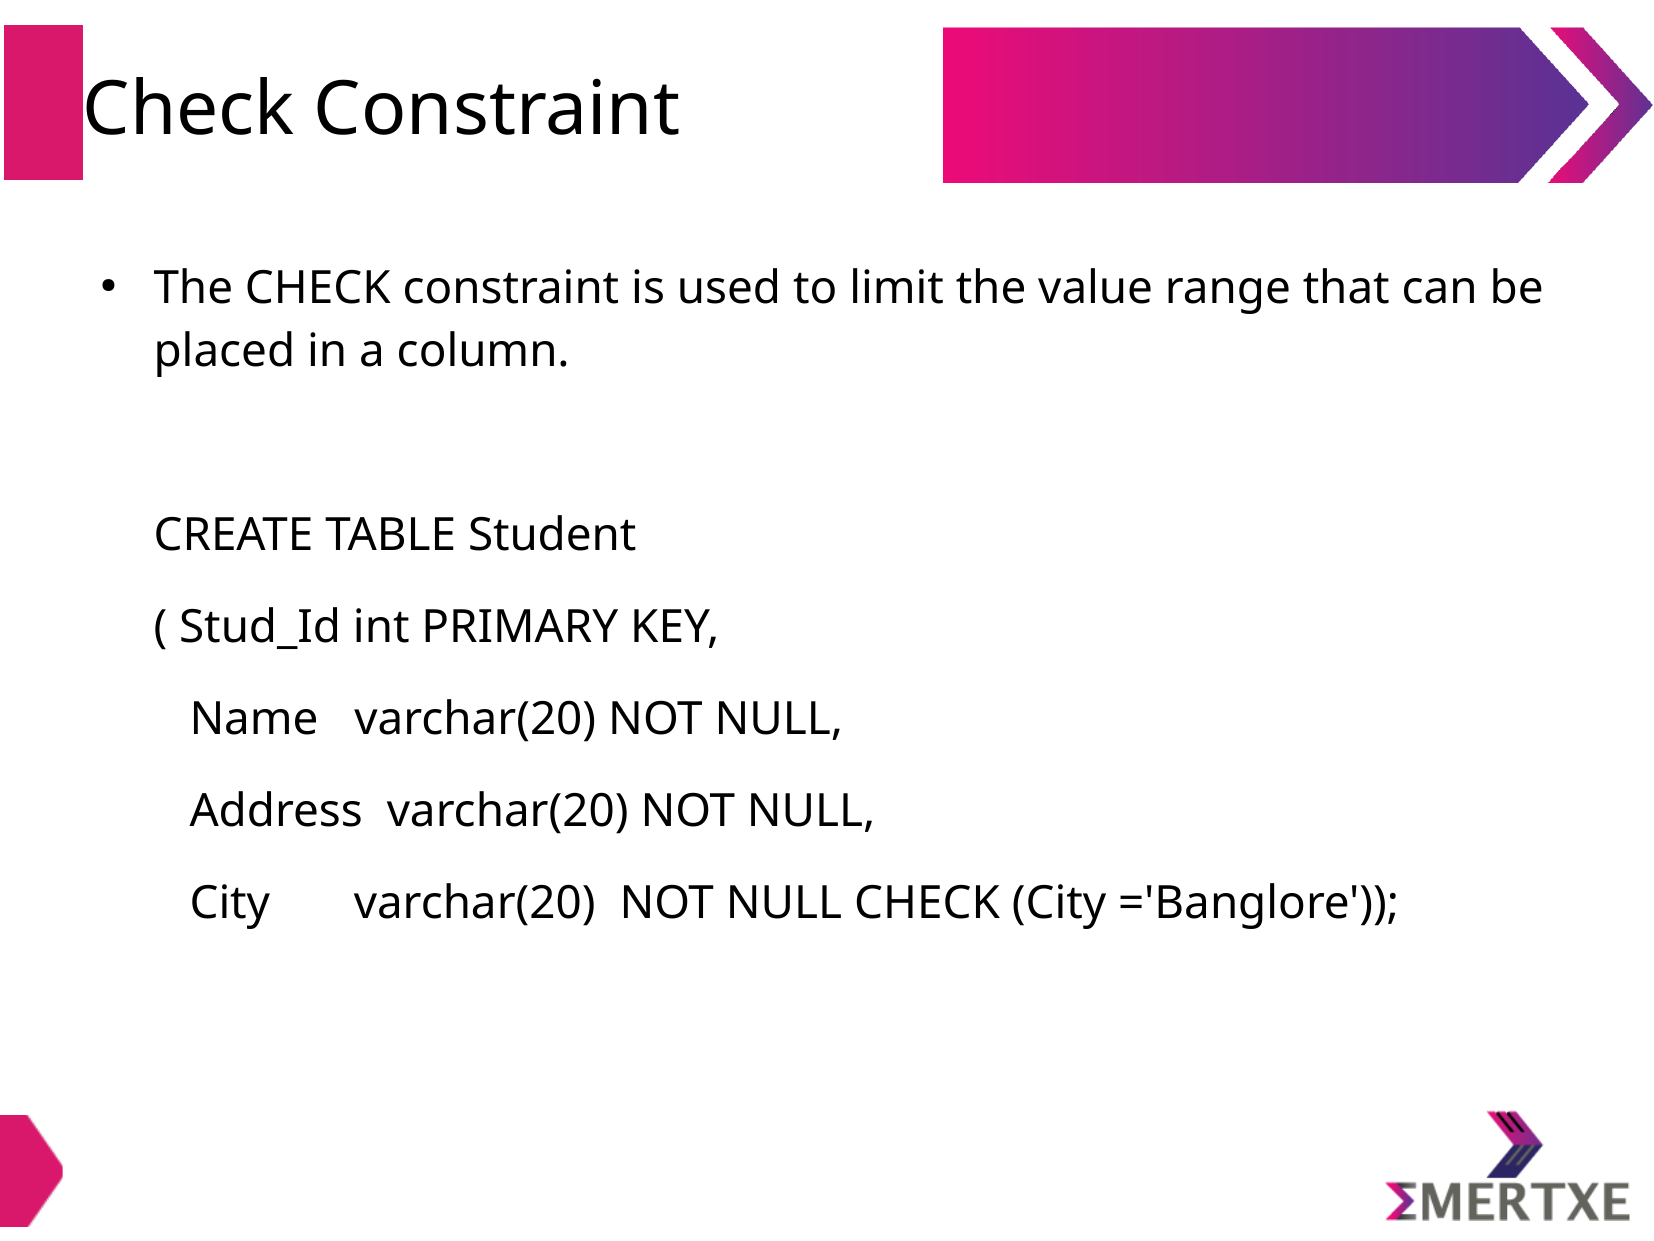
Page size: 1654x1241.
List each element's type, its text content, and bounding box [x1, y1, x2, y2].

list The CHECK constraint is used to limit the value range that can be placed in a column. CREATE TABLE Student ( Stud_Id int PRIMARY KEY, Name varchar(20) NOT NULL, Address varchar(20) NOT NULL, City varchar(20) NOT NULL CHECK (City ='Banglore')); [82, 255, 1591, 1010]
picture [1571, 27, 1653, 183]
picture [1385, 1107, 1631, 1221]
title Check Constraint [82, 2, 1571, 210]
